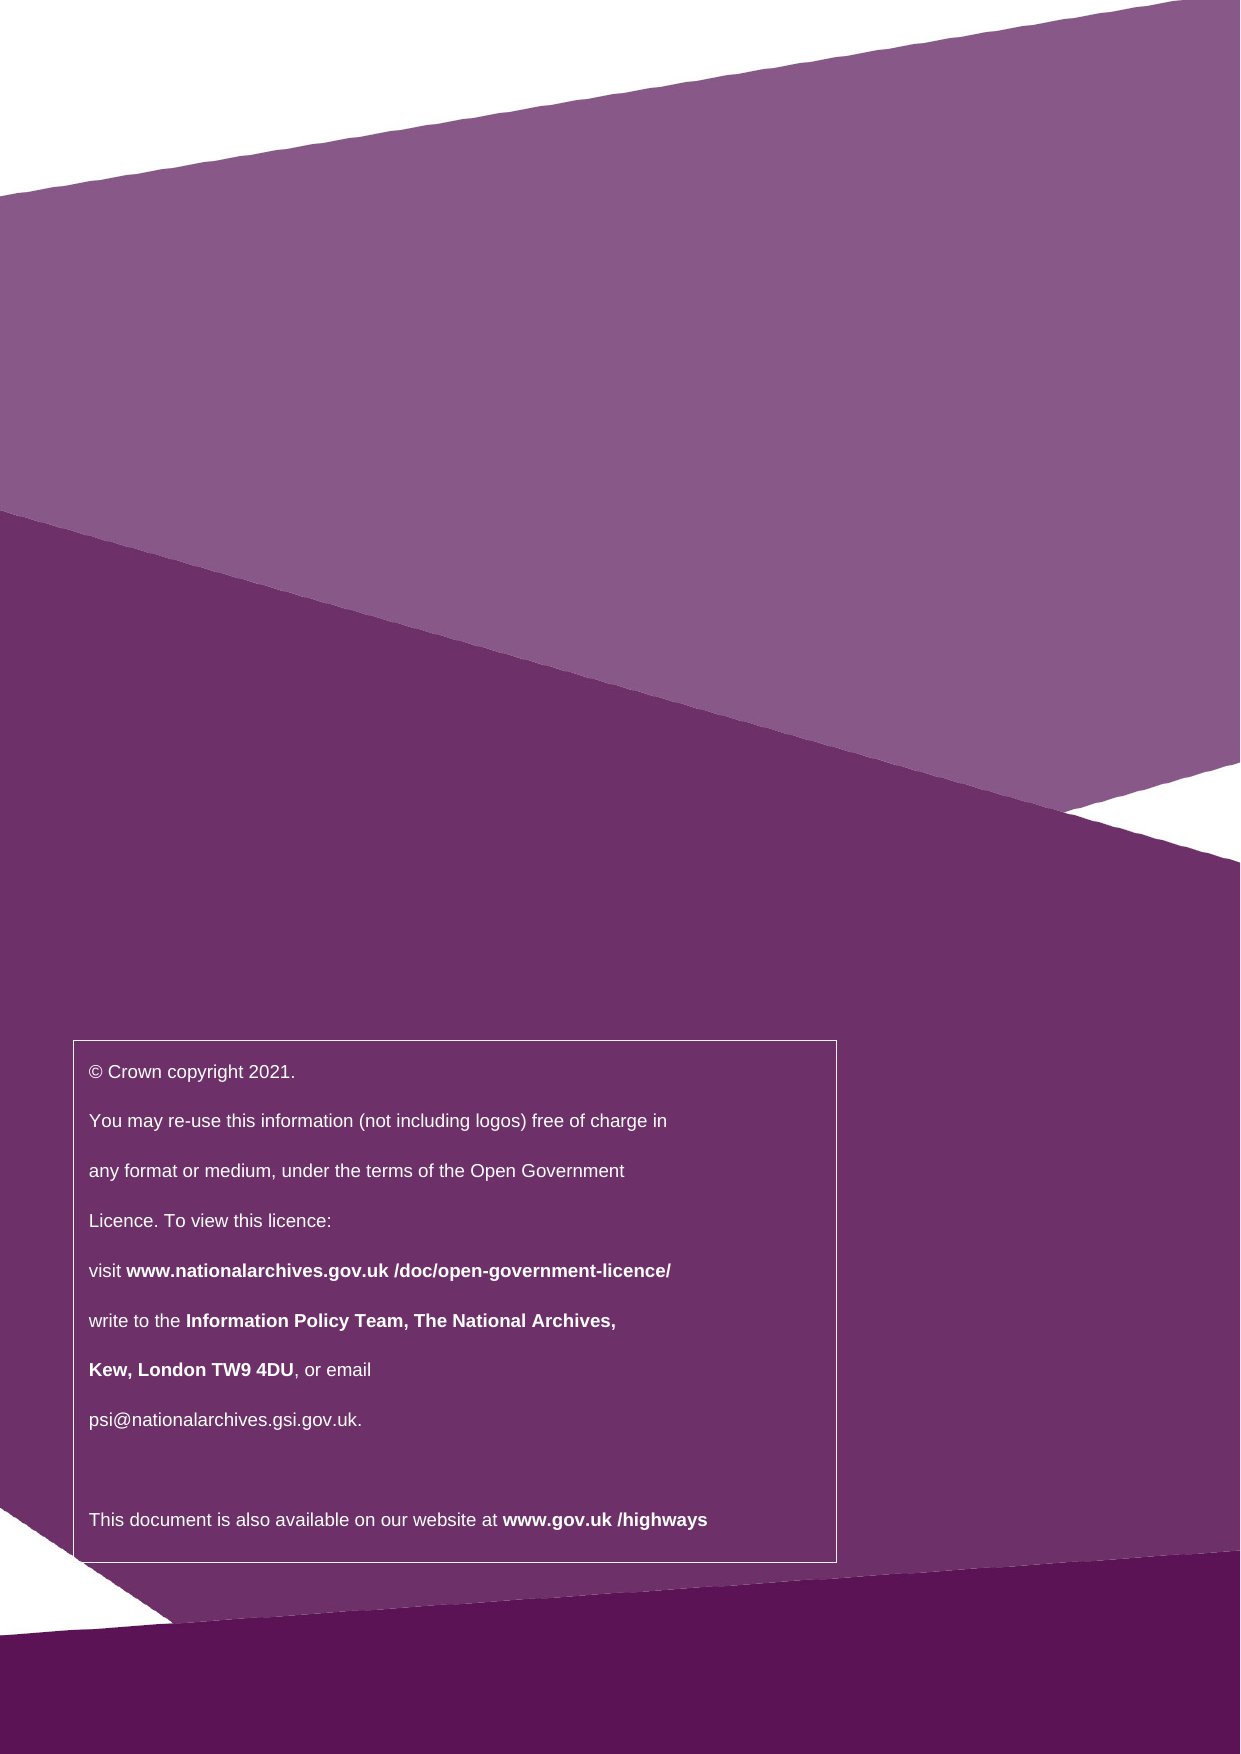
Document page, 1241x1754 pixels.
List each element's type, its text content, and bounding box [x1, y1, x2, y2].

text You may re-use this information (not including logos) free of charge in [89, 1110, 821, 1132]
text visit www.nationalarchives.gov.uk /doc/open-government-licence/ [89, 1260, 821, 1281]
text psi@nationalarchives.gsi.gov.uk. [89, 1409, 821, 1431]
text Licence. To view this licence: [89, 1210, 821, 1231]
text © Crown copyright 2021. [89, 1061, 821, 1082]
text any format or medium, under the terms of the Open Government [89, 1160, 821, 1182]
text This document is also available on our website at www.gov.uk /highways [89, 1509, 821, 1530]
text write to the Information Policy Team, The National Archives, [89, 1309, 821, 1331]
text Kew, London TW9 4DU, or email [89, 1359, 821, 1381]
